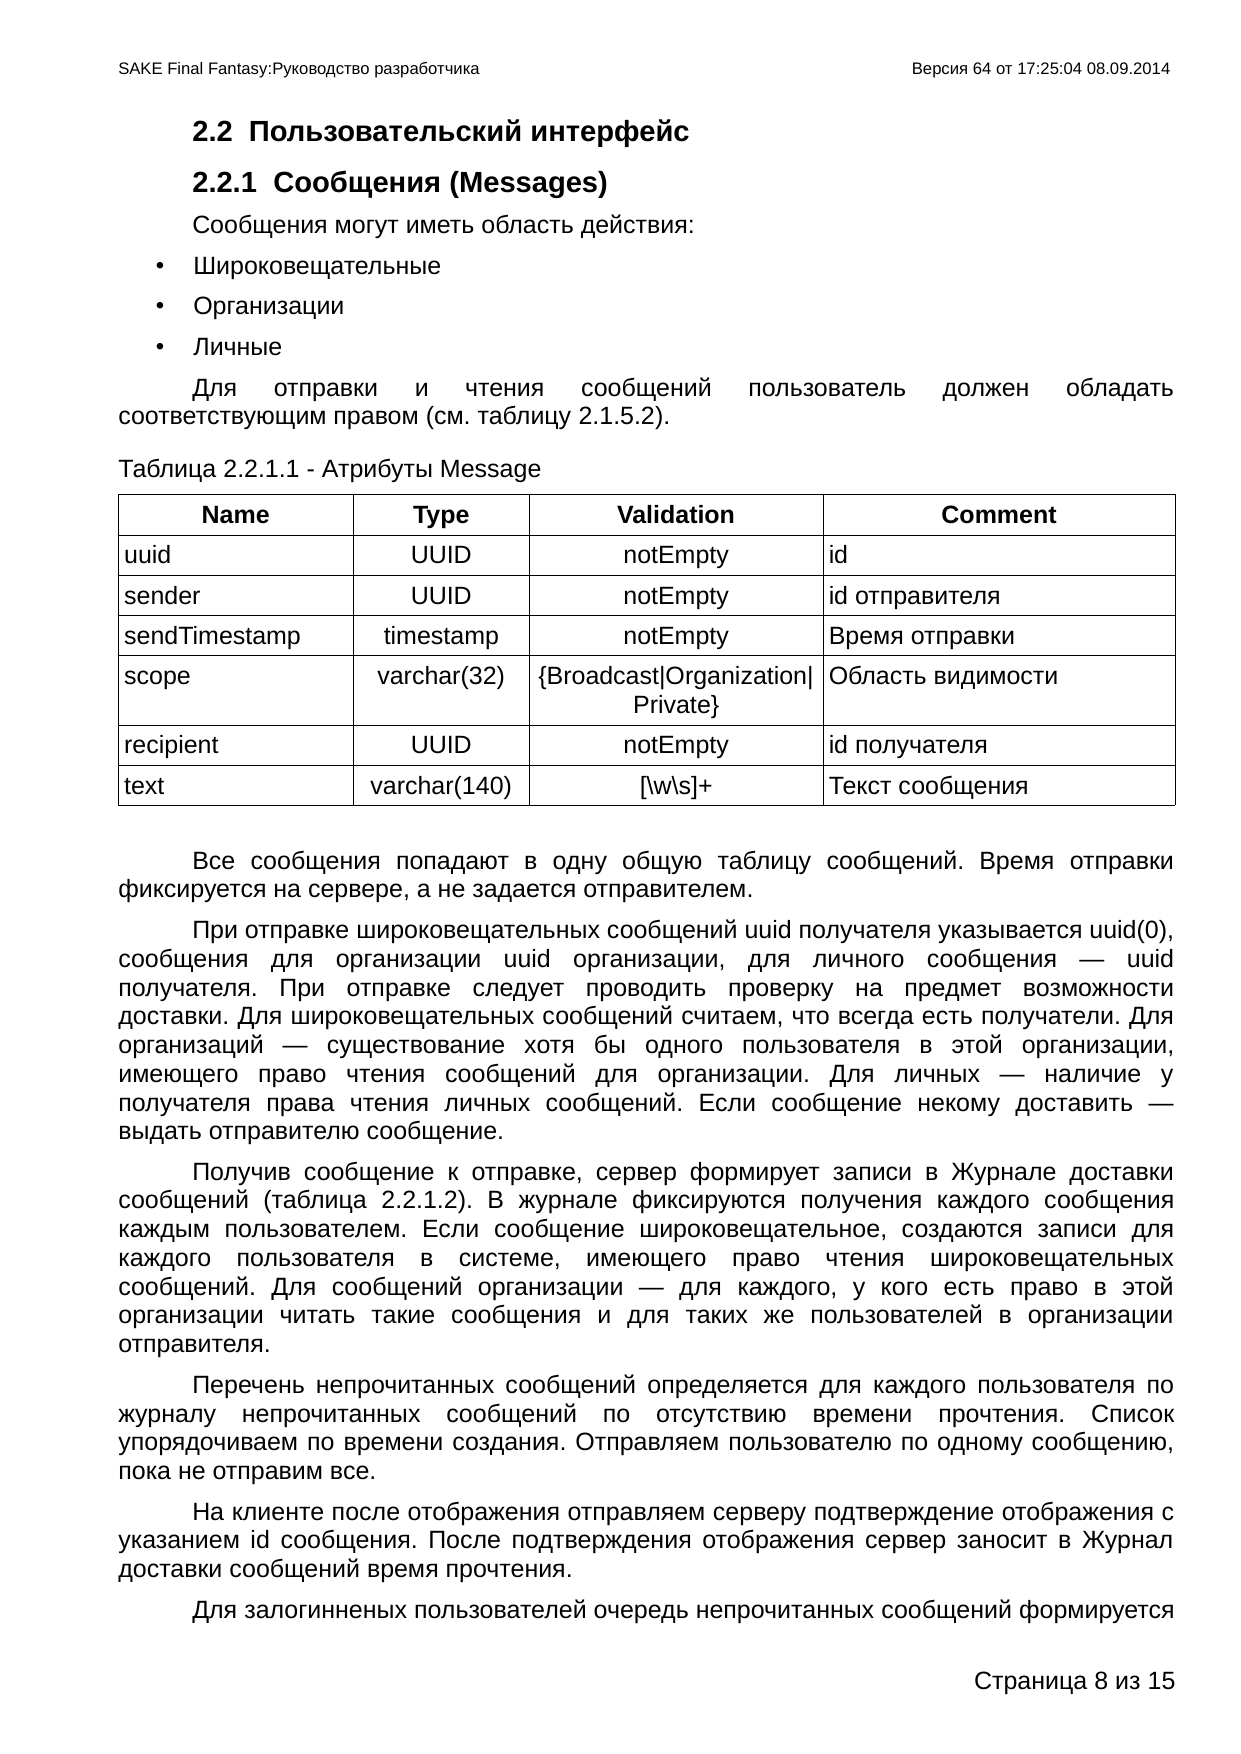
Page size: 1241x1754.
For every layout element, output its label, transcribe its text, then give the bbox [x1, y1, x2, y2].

table_cell id отправителя [824, 576, 1175, 615]
list Организации [156, 291, 1175, 320]
table_cell varchar(32) [354, 656, 529, 724]
text Получив сообщение к отправке, сервер формирует записи в Журнале доставки сообщений (таблица 2.2.1.2). В журнале фиксируются получения каждого сообщения каждым пользователем. Если сообщение широковещательное, создаются записи для каждого пользователя в системе, имеющего право чтения широковещательных сообщений. Для сообщений организации — для каждого, у кого есть право в этой организации читать такие сообщения и для таких же пользователей в организации отправителя. [118, 1157, 1175, 1358]
table_header Type [354, 495, 529, 534]
table_cell notEmpty [530, 536, 823, 575]
table_header Name [119, 495, 353, 534]
table_cell notEmpty [530, 726, 823, 765]
text Все сообщения попадают в одну общую таблицу сообщений. Время отправки фиксируется на сервере, а не задается отправителем. [118, 846, 1175, 903]
text Для залогинненых пользователей очередь непрочитанных сообщений формируется [118, 1594, 1175, 1623]
table_cell recipient [119, 726, 353, 765]
table_cell sender [119, 576, 353, 615]
table_cell notEmpty [530, 576, 823, 615]
list Личные [156, 332, 1175, 361]
text Перечень непрочитанных сообщений определяется для каждого пользователя по журналу непрочитанных сообщений по отсутствию времени прочтения. Список упорядочиваем по времени создания. Отправляем пользователю по одному сообщению, пока не отправим все. [118, 1370, 1175, 1485]
table_cell uuid [119, 536, 353, 575]
text Таблица 2.2.1.1 - Атрибуты Message [118, 454, 1175, 482]
table_cell sendTimestamp [119, 616, 353, 655]
text Сообщения могут иметь область действия: [118, 210, 1175, 239]
table_cell notEmpty [530, 616, 823, 655]
table_cell Текст сообщения [824, 766, 1175, 805]
table_cell {Broadcast|Organization|Private} [530, 656, 823, 724]
table_cell text [119, 766, 353, 805]
text При отправке широковещательных сообщений uuid получателя указывается uuid(0), сообщения для организации uuid организации, для личного сообщения — uuid получателя. При отправке следует проводить проверку на предмет возможности доставки. Для широковещательных сообщений считаем, что всегда есть получатели. Для организаций — существование хотя бы одного пользователя в этой организации, имеющего право чтения сообщений для организации. Для личных — наличие у получателя права чтения личных сообщений. Если сообщение некому доставить — выдать отправителю сообщение. [118, 915, 1175, 1145]
table_cell varchar(140) [354, 766, 529, 805]
table_cell id получателя [824, 726, 1175, 765]
table_cell timestamp [354, 616, 529, 655]
table_cell UUID [354, 536, 529, 575]
subtitle Пользовательский интерфейс [118, 114, 1175, 147]
table_cell UUID [354, 576, 529, 615]
text Для отправки и чтения сообщений пользователь должен обладать соответствующим правом (см. таблицу 2.1.5.2). [118, 373, 1175, 430]
table_cell Время отправки [824, 616, 1175, 655]
table_cell [\w\s]+ [530, 766, 823, 805]
table_header Validation [530, 495, 823, 534]
table_cell UUID [354, 726, 529, 765]
table_header Comment [824, 495, 1175, 534]
text На клиенте после отображения отправляем серверу подтверждение отображения с указанием id сообщения. После подтверждения отображения сервер заносит в Журнал доставки сообщений время прочтения. [118, 1497, 1175, 1583]
subtitle Сообщения (Messages) [118, 165, 1175, 198]
table_cell scope [119, 656, 353, 724]
table_cell Область видимости [824, 656, 1175, 724]
table_cell id [824, 536, 1175, 575]
list Широковещательные [156, 251, 1175, 279]
